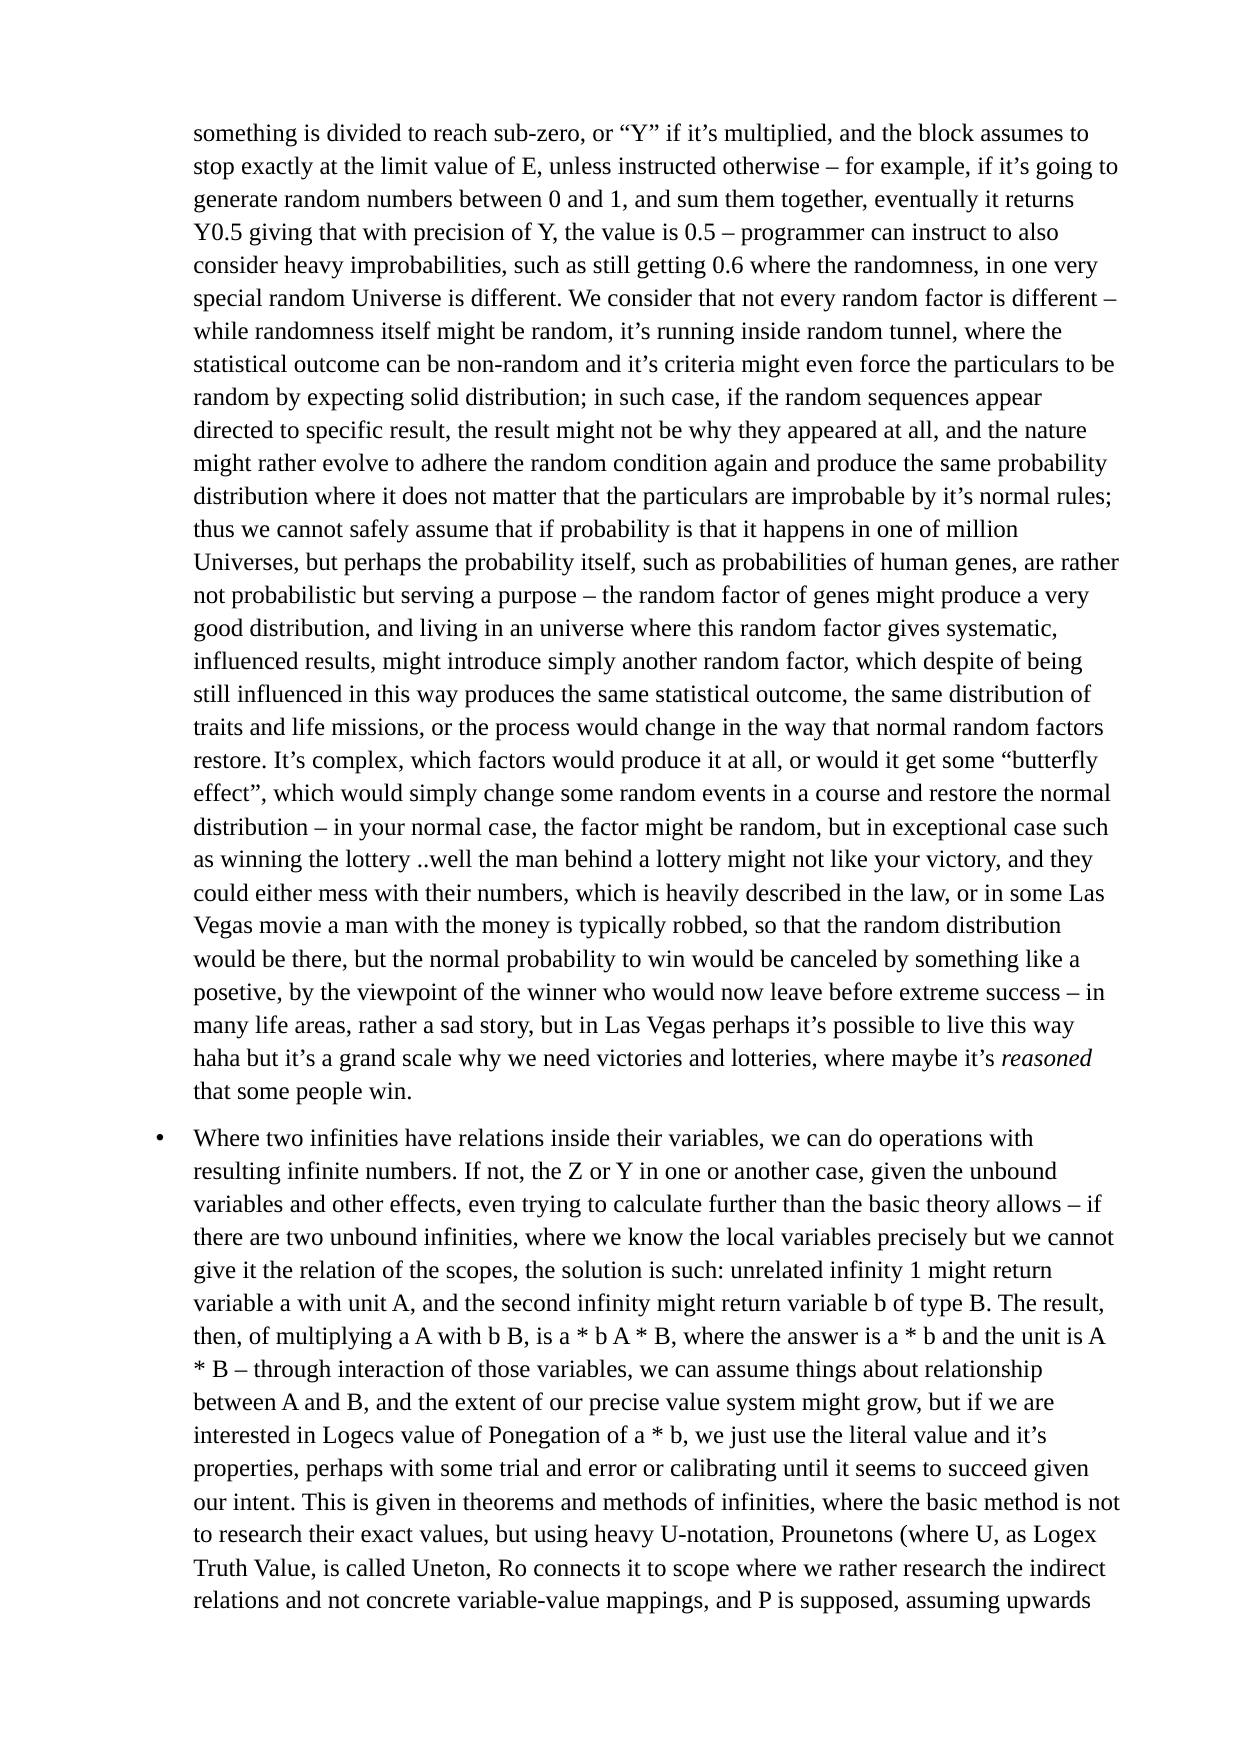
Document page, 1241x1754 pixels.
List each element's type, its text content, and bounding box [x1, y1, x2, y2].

list something is divided to reach sub-zero, or “Y” if it’s multiplied, and the block assumes to stop exactly at the limit value of E, unless instructed otherwise – for example, if it’s going to generate random numbers between 0 and 1, and sum them together, eventually it returns Y0.5 giving that with precision of Y, the value is 0.5 – programmer can instruct to also consider heavy improbabilities, such as still getting 0.6 where the randomness, in one very special random Universe is different. We consider that not every random factor is different – while randomness itself might be random, it’s running inside random tunnel, where the statistical outcome can be non-random and it’s criteria might even force the particulars to be random by expecting solid distribution; in such case, if the random sequences appear directed to specific result, the result might not be why they appeared at all, and the nature might rather evolve to adhere the random condition again and produce the same probability distribution where it does not matter that the particulars are improbable by it’s normal rules; thus we cannot safely assume that if probability is that it happens in one of million Universes, but perhaps the probability itself, such as probabilities of human genes, are rather not probabilistic but serving a purpose – the random factor of genes might produce a very good distribution, and living in an universe where this random factor gives systematic, influenced results, might introduce simply another random factor, which despite of being still influenced in this way produces the same statistical outcome, the same distribution of traits and life missions, or the process would change in the way that normal random factors restore. It’s complex, which factors would produce it at all, or would it get some “butterfly effect”, which would simply change some random events in a course and restore the normal distribution – in your normal case, the factor might be random, but in exceptional case such as winning the lottery ..well the man behind a lottery might not like your victory, and they could either mess with their numbers, which is heavily described in the law, or in some Las Vegas movie a man with the money is typically robbed, so that the random distribution would be there, but the normal probability to win would be canceled by something like a posetive, by the viewpoint of the winner who would now leave before extreme success – in many life areas, rather a sad story, but in Las Vegas perhaps it’s possible to live this way haha but it’s a grand scale why we need victories and lotteries, where maybe it’s reasoned that some people win. [156, 118, 1122, 1104]
list Where two infinities have relations inside their variables, we can do operations with resulting infinite numbers. If not, the Z or Y in one or another case, given the unbound variables and other effects, even trying to calculate further than the basic theory allows – if there are two unbound infinities, where we know the local variables precisely but we cannot give it the relation of the scopes, the solution is such: unrelated infinity 1 might return variable a with unit A, and the second infinity might return variable b of type B. The result, then, of multiplying a A with b B, is a * b A * B, where the answer is a * b and the unit is A * B – through interaction of those variables, we can assume things about relationship between A and B, and the extent of our precise value system might grow, but if we are interested in Logecs value of Ponegation of a * b, we just use the literal value and it’s properties, perhaps with some trial and error or calibrating until it seems to succeed given our intent. This is given in theorems and methods of infinities, where the basic method is not to research their exact values, but using heavy U-notation, Prounetons (where U, as Logex Truth Value, is called Uneton, Ro connects it to scope where we rather research the indirect relations and not concrete variable-value mappings, and P is supposed, assuming upwards [156, 1123, 1122, 1614]
